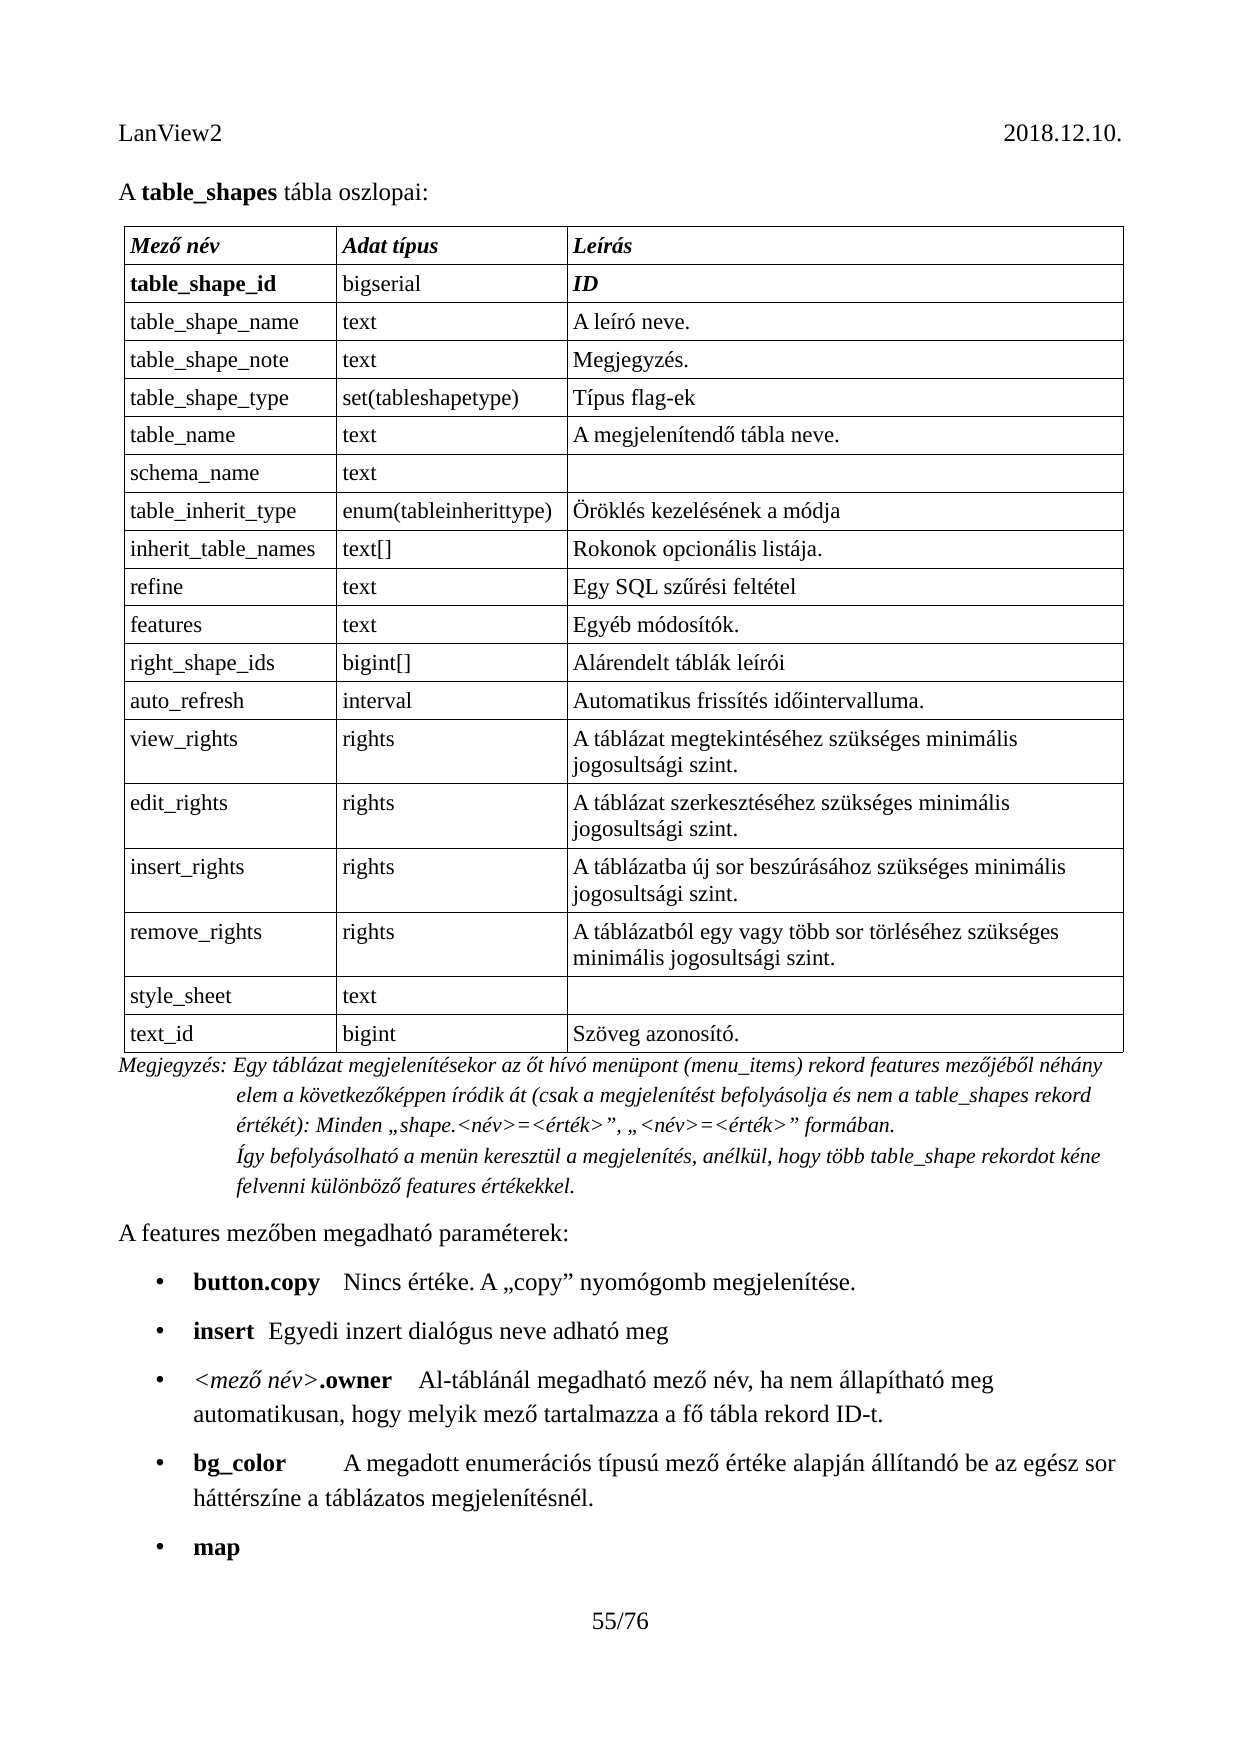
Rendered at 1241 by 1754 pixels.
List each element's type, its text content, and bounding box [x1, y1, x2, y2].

table_cell set(tableshapetype) [337, 379, 567, 416]
table_cell rights [337, 913, 567, 976]
table_cell table_name [125, 417, 336, 454]
table_cell A leíró neve. [568, 303, 1123, 340]
table_cell text [337, 303, 567, 340]
table_header Adat típus [337, 227, 567, 264]
table_cell Szöveg azonosító. [568, 1015, 1123, 1052]
table_cell table_shape_type [125, 379, 336, 416]
table_cell insert_rights [125, 849, 336, 912]
table_cell table_shape_id [125, 265, 336, 302]
table_cell inherit_table_names [125, 531, 336, 567]
table_cell interval [337, 682, 567, 719]
table_header Mező név [125, 227, 336, 264]
list <mező név>.owner Al-táblánál megadható mező név, ha nem állapítható meg automatikusan, hogy melyik mező tartalmazza a fő tábla rekord ID-t. [156, 1365, 1122, 1428]
table_cell text[] [337, 531, 567, 567]
table_cell bigserial [337, 265, 567, 302]
table_cell Rokonok opcionális listája. [568, 531, 1123, 567]
table_cell Típus flag-ek [568, 379, 1123, 416]
table_cell A megjelenítendő tábla neve. [568, 417, 1123, 454]
table_cell text_id [125, 1015, 336, 1052]
table_cell ID [568, 265, 1123, 302]
table_cell schema_name [125, 455, 336, 492]
text Megjegyzés: Egy táblázat megjelenítésekor az őt hívó menüpont (menu_items) rekord features mezőjéből néhány elem a következőképpen íródik át (csak a megjelenítést befolyásolja és nem a table_shapes rekord értékét): Minden „shape.<név>=<érték>”, „<név>=<érték>” formában. Így befolyásolható a menün keresztül a megjelenítés, anélkül, hogy több table_shape rekordot kéne felvenni különböző features értékekkel. [118, 1052, 1122, 1198]
table_cell A táblázatba új sor beszúrásához szükséges minimális jogosultsági szint. [568, 849, 1123, 912]
table_cell right_shape_ids [125, 644, 336, 681]
table_cell style_sheet [125, 977, 336, 1014]
table_cell rights [337, 720, 567, 783]
table_cell table_shape_name [125, 303, 336, 340]
table_cell bigint[] [337, 644, 567, 681]
table_cell rights [337, 849, 567, 912]
table_cell bigint [337, 1015, 567, 1052]
text A table_shapes tábla oszlopai: [118, 177, 1122, 206]
table_cell table_shape_note [125, 341, 336, 378]
table_cell [568, 455, 1123, 492]
table_cell A táblázat megtekintéséhez szükséges minimális jogosultsági szint. [568, 720, 1123, 783]
table_cell remove_rights [125, 913, 336, 976]
list insert Egyedi inzert dialógus neve adható meg [156, 1316, 1122, 1344]
table_cell Öröklés kezelésének a módja [568, 493, 1123, 529]
table_cell features [125, 606, 336, 643]
table_cell text [337, 417, 567, 454]
table_cell view_rights [125, 720, 336, 783]
table_cell A táblázatból egy vagy több sor törléséhez szükséges minimális jogosultsági szint. [568, 913, 1123, 976]
table_cell text [337, 455, 567, 492]
list map [156, 1532, 1122, 1561]
table_cell table_inherit_type [125, 493, 336, 529]
table_cell refine [125, 569, 336, 605]
table_cell text [337, 341, 567, 378]
table_cell rights [337, 784, 567, 848]
list button.copy Nincs értéke. A „copy” nyomógomb megjelenítése. [156, 1267, 1122, 1296]
table_header Leírás [568, 227, 1123, 264]
table_cell edit_rights [125, 784, 336, 848]
table_cell Egyéb módosítók. [568, 606, 1123, 643]
text A features mezőben megadható paraméterek: [118, 1218, 1122, 1246]
table_cell auto_refresh [125, 682, 336, 719]
table_cell A táblázat szerkesztéséhez szükséges minimális jogosultsági szint. [568, 784, 1123, 848]
table_cell Megjegyzés. [568, 341, 1123, 378]
list bg_color A megadott enumerációs típusú mező értéke alapján állítandó be az egész sor háttérszíne a táblázatos megjelenítésnél. [156, 1448, 1122, 1512]
table_cell [568, 977, 1123, 1014]
table_cell text [337, 569, 567, 605]
table_cell enum(tableinherittype) [337, 493, 567, 529]
table_cell Automatikus frissítés időintervalluma. [568, 682, 1123, 719]
table_cell text [337, 606, 567, 643]
table_cell Alárendelt táblák leírói [568, 644, 1123, 681]
table_cell Egy SQL szűrési feltétel [568, 569, 1123, 605]
table_cell text [337, 977, 567, 1014]
